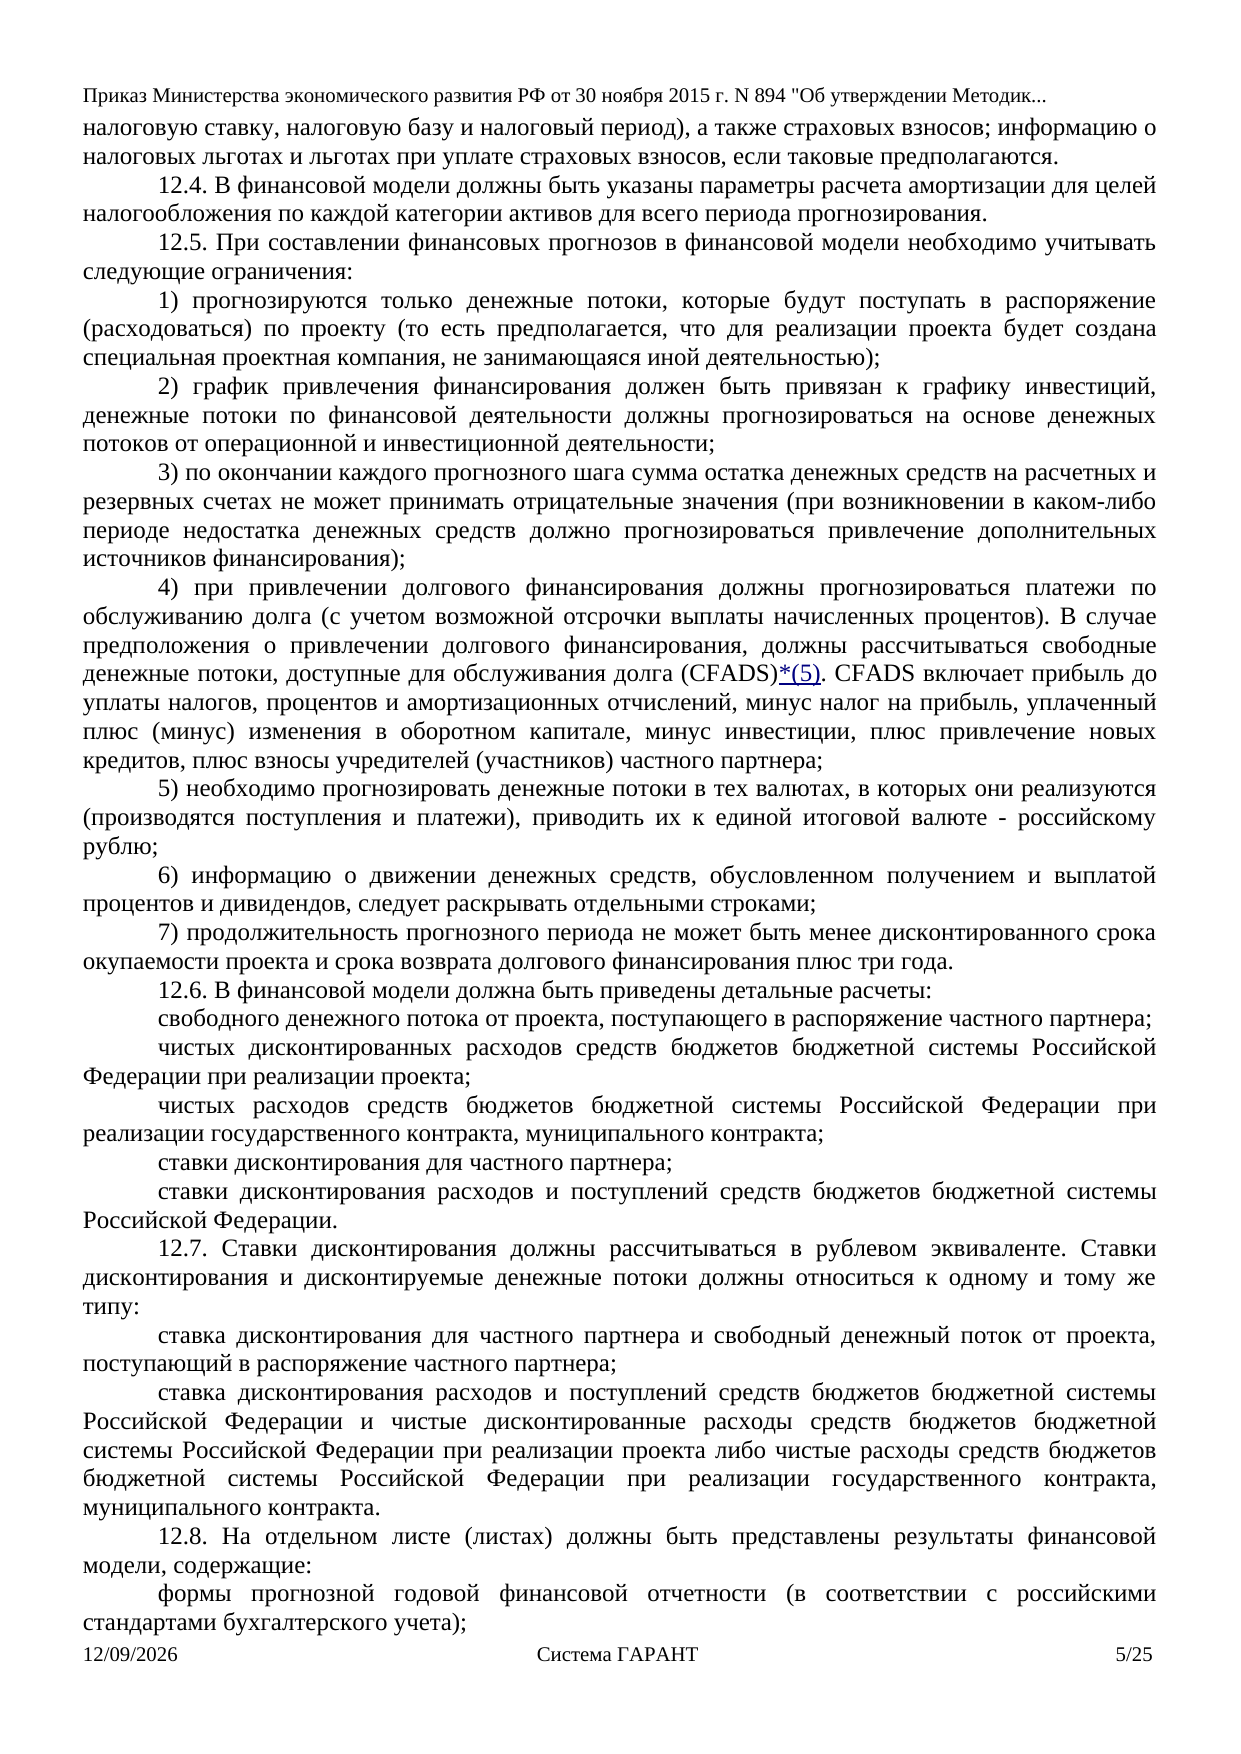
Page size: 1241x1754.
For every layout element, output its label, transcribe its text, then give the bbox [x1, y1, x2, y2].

text 12.4. В финансовой модели должны быть указаны параметры расчета амортизации для целей налогообложения по каждой категории активов для всего периода прогнозирования. [83, 170, 1157, 227]
text ставка дисконтирования расходов и поступлений средств бюджетов бюджетной системы Российской Федерации и чистые дисконтированные расходы средств бюджетов бюджетной системы Российской Федерации при реализации проекта либо чистые расходы средств бюджетов бюджетной системы Российской Федерации при реализации государственного контракта, муниципального контракта. [83, 1377, 1157, 1521]
text формы прогнозной годовой финансовой отчетности (в соответствии с российскими стандартами бухгалтерского учета); [83, 1578, 1157, 1636]
text 4) при привлечении долгового финансирования должны прогнозироваться платежи по обслуживанию долга (с учетом возможной отсрочки выплаты начисленных процентов). В случае предположения о привлечении долгового финансирования, должны рассчитываться свободные денежные потоки, доступные для обслуживания долга (CFADS)*(5). CFADS включает прибыль до уплаты налогов, процентов и амортизационных отчислений, минус налог на прибыль, уплаченный плюс (минус) изменения в оборотном капитале, минус инвестиции, плюс привлечение новых кредитов, плюс взносы учредителей (участников) частного партнера; [83, 572, 1157, 773]
text 3) по окончании каждого прогнозного шага сумма остатка денежных средств на расчетных и резервных счетах не может принимать отрицательные значения (при возникновении в каком-либо периоде недостатка денежных средств должно прогнозироваться привлечение дополнительных источников финансирования); [83, 457, 1157, 572]
text 12.6. В финансовой модели должна быть приведены детальные расчеты: [83, 975, 1157, 1003]
text 7) продолжительность прогнозного периода не может быть менее дисконтированного срока окупаемости проекта и срока возврата долгового финансирования плюс три года. [83, 917, 1157, 975]
text 5) необходимо прогнозировать денежные потоки в тех валютах, в которых они реализуются (производятся поступления и платежи), приводить их к единой итоговой валюте - российскому рублю; [83, 773, 1157, 860]
text 2) график привлечения финансирования должен быть привязан к графику инвестиций, денежные потоки по финансовой деятельности должны прогнозироваться на основе денежных потоков от операционной и инвестиционной деятельности; [83, 371, 1157, 457]
text 12.8. На отдельном листе (листах) должны быть представлены результаты финансовой модели, содержащие: [83, 1521, 1157, 1578]
text 6) информацию о движении денежных средств, обусловленном получением и выплатой процентов и дивидендов, следует раскрывать отдельными строками; [83, 860, 1157, 917]
text ставки дисконтирования для частного партнера; [83, 1147, 1157, 1176]
text чистых дисконтированных расходов средств бюджетов бюджетной системы Российской Федерации при реализации проекта; [83, 1032, 1157, 1090]
text ставка дисконтирования для частного партнера и свободный денежный поток от проекта, поступающий в распоряжение частного партнера; [83, 1320, 1157, 1377]
text 1) прогнозируются только денежные потоки, которые будут поступать в распоряжение (расходоваться) по проекту (то есть предполагается, что для реализации проекта будет создана специальная проектная компания, не занимающаяся иной деятельностью); [83, 285, 1157, 371]
text ставки дисконтирования расходов и поступлений средств бюджетов бюджетной системы Российской Федерации. [83, 1176, 1157, 1233]
text чистых расходов средств бюджетов бюджетной системы Российской Федерации при реализации государственного контракта, муниципального контракта; [83, 1090, 1157, 1147]
text 12.7. Ставки дисконтирования должны рассчитываться в рублевом эквиваленте. Ставки дисконтирования и дисконтируемые денежные потоки должны относиться к одному и тому же типу: [83, 1233, 1157, 1320]
text 12.5. При составлении финансовых прогнозов в финансовой модели необходимо учитывать следующие ограничения: [83, 227, 1157, 285]
text свободного денежного потока от проекта, поступающего в распоряжение частного партнера; [83, 1003, 1157, 1032]
text налоговую ставку, налоговую базу и налоговый период), а также страховых взносов; информацию о налоговых льготах и льготах при уплате страховых взносов, если таковые предполагаются. [83, 112, 1157, 170]
